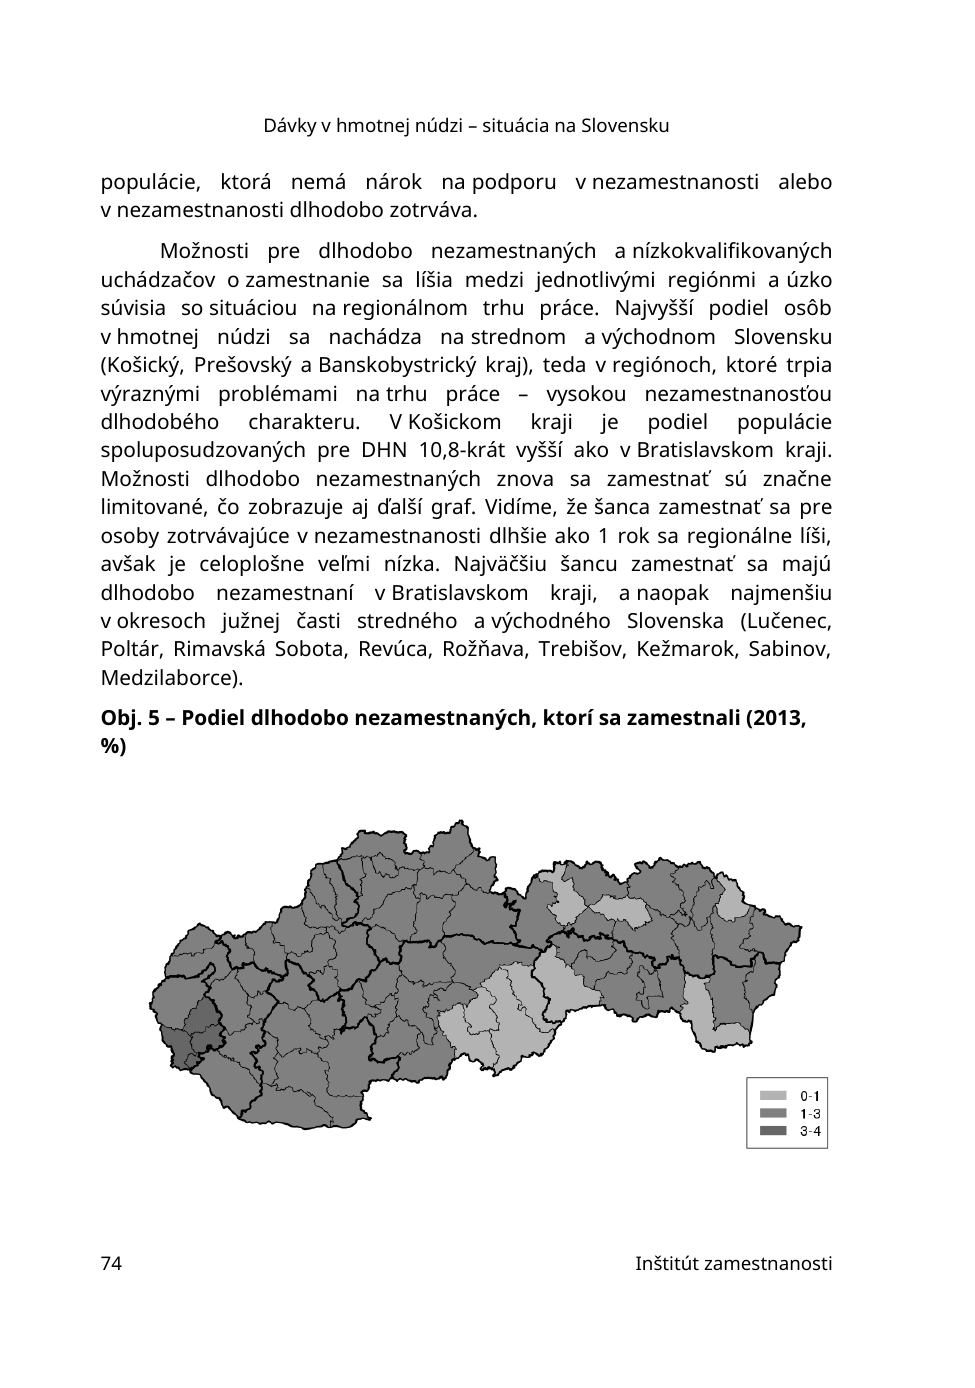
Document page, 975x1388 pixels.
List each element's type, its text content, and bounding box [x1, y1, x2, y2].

picture [100, 760, 833, 1171]
text populácie, ktorá nemá nárok na podporu v nezamestnanosti alebo v nezamestnanosti dlhodobo zotrváva. [100, 167, 833, 224]
text Možnosti pre dlhodobo nezamestnaných a nízkokvalifikovaných uchádzačov o zamestnanie sa líšia medzi jednotlivými regiónmi a úzko súvisia so situáciou na regionálnom trhu práce. Najvyšší podiel osôb v hmotnej núdzi sa nachádza na strednom a východnom Slovensku (Košický, Prešovský a Banskobystrický kraj), teda v regiónoch, ktoré trpia výraznými problémami na trhu práce – vysokou nezamestnanosťou dlhodobého charakteru. V Košickom kraji je podiel populácie spoluposudzovaných pre DHN 10,8-krát vyšší ako v Bratislavskom kraji. Možnosti dlhodobo nezamestnaných znova sa zamestnať sú značne limitované, čo zobrazuje aj ďalší graf. Vidíme, že šanca zamestnať sa pre osoby zotrvávajúce v nezamestnanosti dlhšie ako 1 rok sa regionálne líši, avšak je celoplošne veľmi nízka. Najväčšiu šancu zamestnať sa majú dlhodobo nezamestnaní v Bratislavskom kraji, a naopak najmenšiu v okresoch južnej časti stredného a východného Slovenska (Lučenec, Poltár, Rimavská Sobota, Revúca, Rožňava, Trebišov, Kežmarok, Sabinov, Medzilaborce). [100, 236, 833, 691]
subtitle Podiel dlhodobo nezamestnaných, ktorí sa zamestnali (2013, %) [100, 703, 833, 760]
